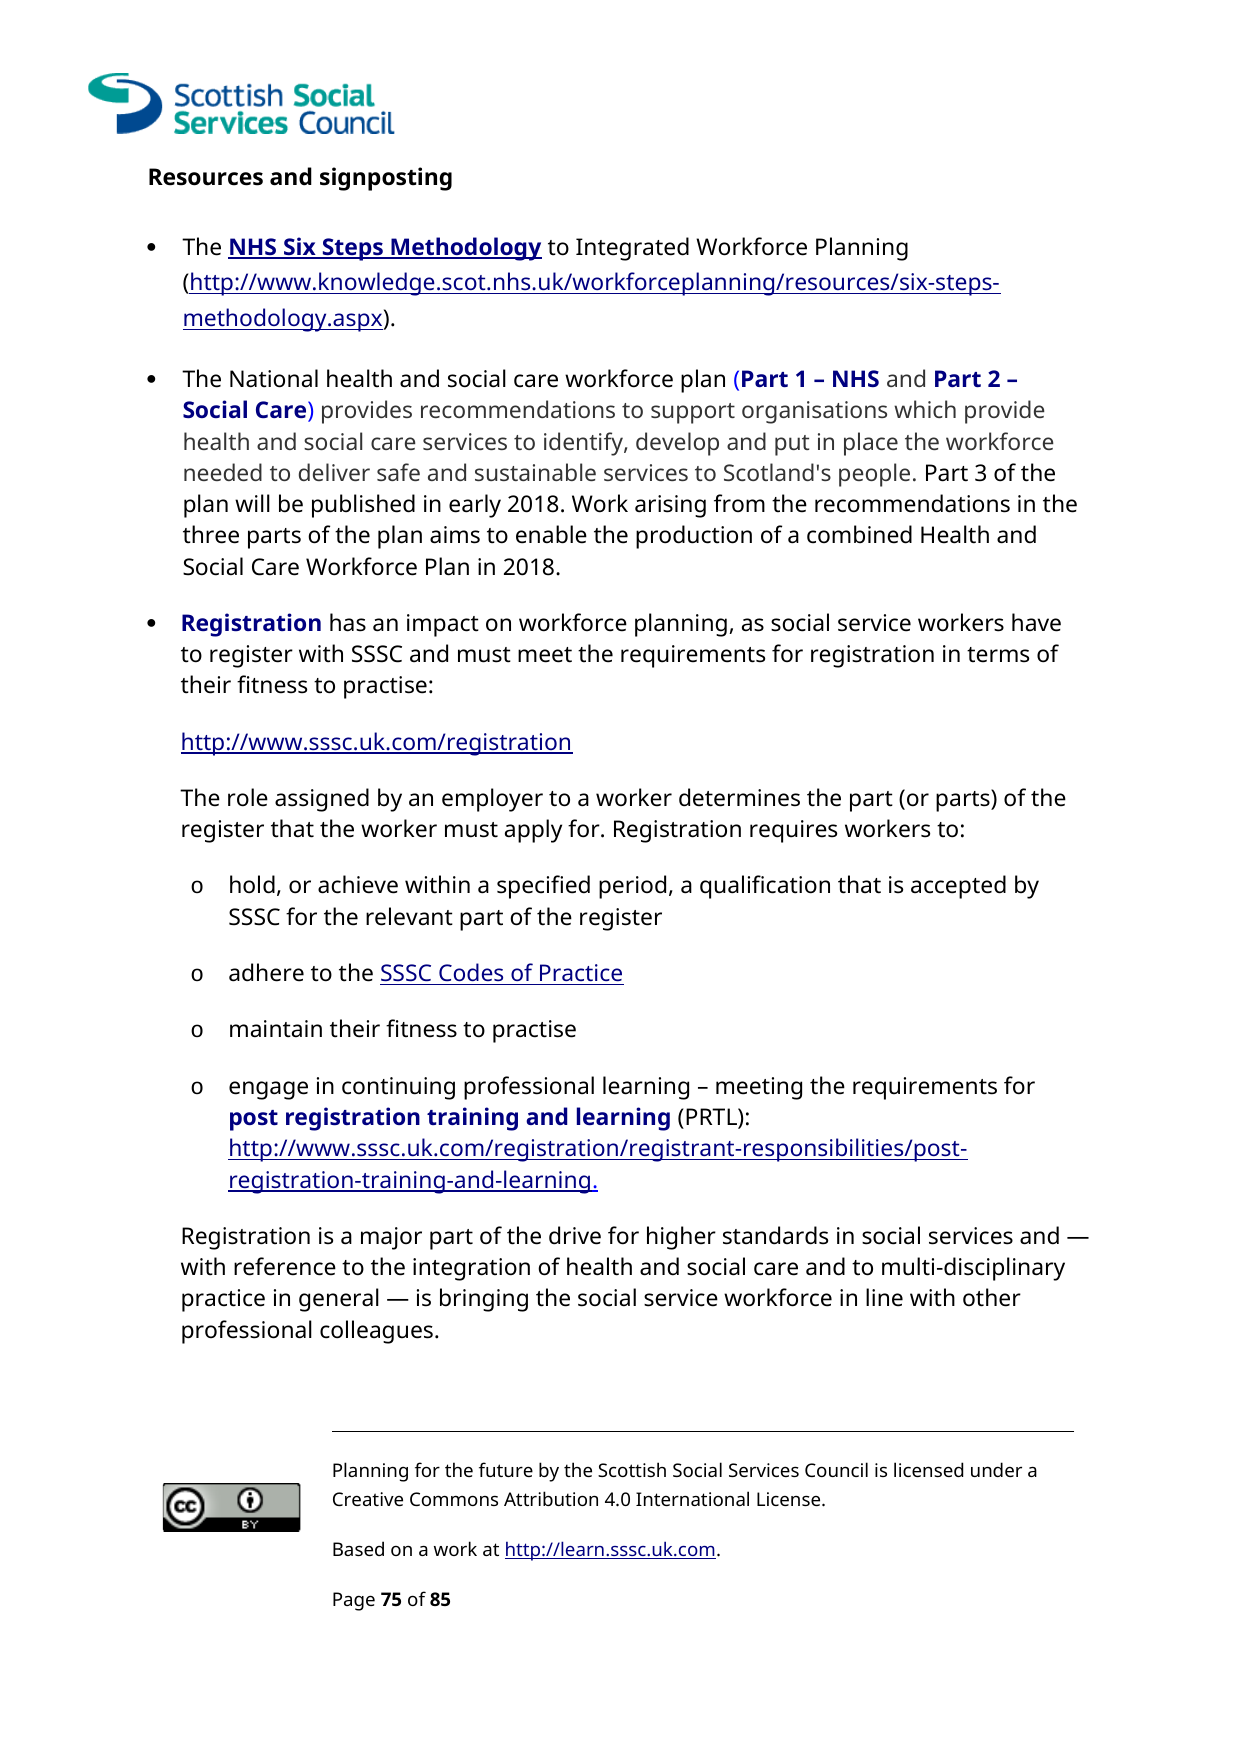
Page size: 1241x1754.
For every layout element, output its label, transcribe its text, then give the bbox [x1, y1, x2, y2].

list Registration is a major part of the drive for higher standards in social services and — with reference to the integration of health and social care and to multi-disciplinary practice in general — is bringing the social service workforce in line with other professional colleagues. [180, 1220, 1090, 1345]
list hold, or achieve within a specified period, a qualification that is accepted by SSSC for the relevant part of the register [190, 869, 1090, 932]
list adhere to the SSSC Codes of Practice [190, 957, 1090, 988]
list The NHS Six Steps Methodology to Integrated Workforce Planning (http://www.knowledge.scot.nhs.uk/workforceplanning/resources/six-steps-methodology.aspx). [147, 230, 1090, 333]
list Registration has an impact on workforce planning, as social service workers have to register with SSSC and must meet the requirements for registration in terms of their fitness to practise: [147, 607, 1090, 701]
list The role assigned by an employer to a worker determines the part (or parts) of the register that the worker must apply for. Registration requires workers to: [180, 782, 1090, 844]
list The National health and social care workforce plan (Part 1 – NHS and Part 2 – Social Care) provides recommendations to support organisations which provide health and social care services to identify, develop and put in place the workforce needed to deliver safe and sustainable services to Scotland's people. Part 3 of the plan will be published in early 2018. Work arising from the recommendations in the three parts of the plan aims to enable the production of a combined Health and Social Care Workforce Plan in 2018. [147, 363, 1090, 582]
list http://www.sssc.uk.com/registration [180, 726, 1090, 757]
list engage in continuing professional learning – meeting the requirements for post registration training and learning (PRTL): http://www.sssc.uk.com/registration/registrant-responsibilities/post-registration-training-and-learning. [190, 1070, 1090, 1195]
list maintain their fitness to practise [190, 1013, 1090, 1045]
text Resources and signposting [147, 161, 1090, 192]
